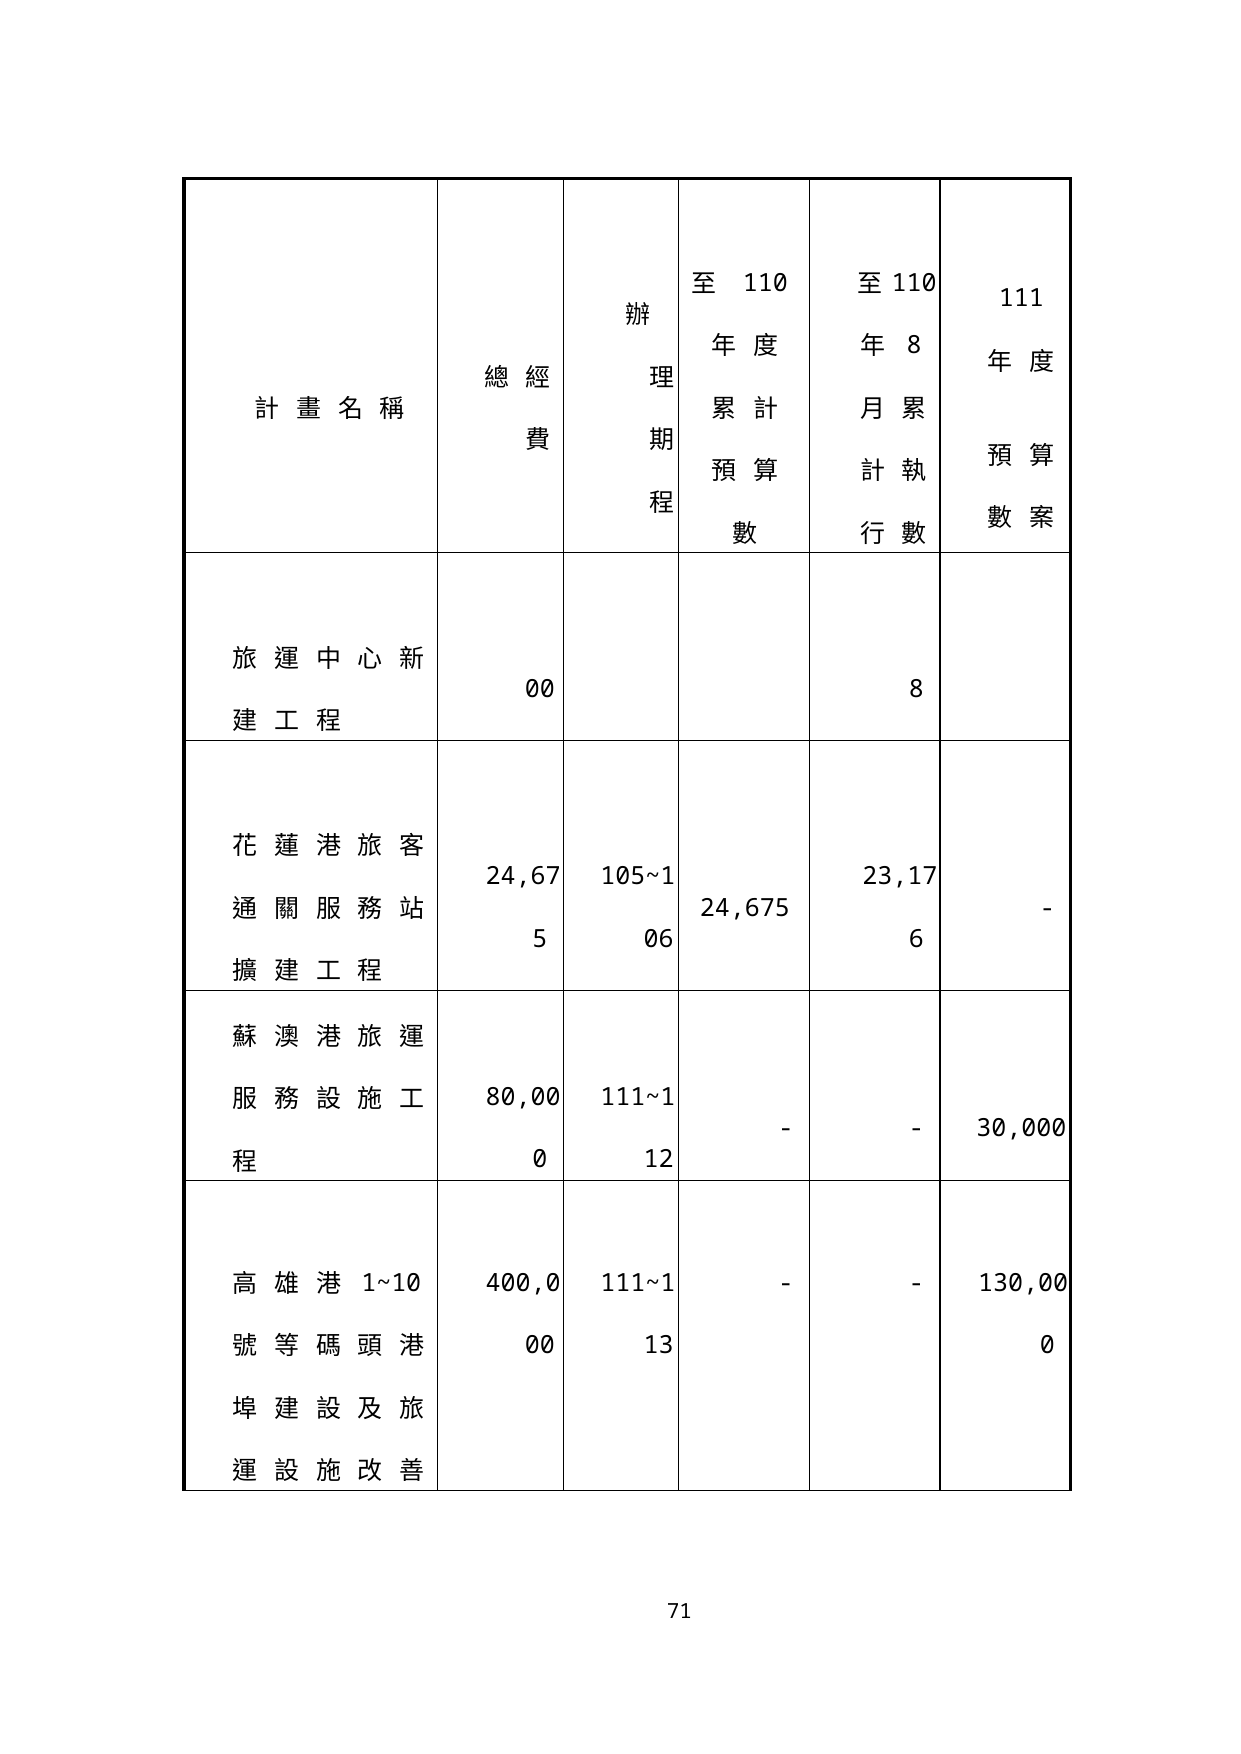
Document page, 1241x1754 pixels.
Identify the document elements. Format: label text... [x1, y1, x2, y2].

table_cell 111~112 [564, 991, 678, 1180]
table_cell 105~106 [564, 741, 678, 990]
table_cell - [941, 553, 1069, 740]
table_cell - [810, 1181, 939, 1490]
table_header 至110年8月累計執行數 [810, 180, 939, 552]
table_cell 130,000 [941, 1181, 1069, 1490]
table_cell 111~113 [564, 1181, 678, 1490]
table_cell 24,675 [438, 741, 563, 990]
table_cell - [679, 1181, 809, 1490]
table_cell 蘇澳港旅運服務設施工程 [186, 991, 437, 1180]
table_cell [564, 553, 678, 740]
table_cell 24,675 [679, 741, 809, 990]
table_cell - [941, 741, 1069, 990]
table_cell 高雄港1~10號等碼頭港埠建設及旅運設施改善 [186, 1181, 437, 1490]
table_header 111年度 預算數案 [941, 180, 1069, 552]
table_header 辦理期程 [564, 180, 678, 552]
table_cell 花蓮港旅客通關服務站擴建工程 [186, 741, 437, 990]
table_cell 80,000 [438, 991, 563, 1180]
table_cell 30,000 [941, 991, 1069, 1180]
table_cell [679, 553, 809, 740]
table_header 至110年度累計預算數 [679, 180, 809, 552]
table_cell - [810, 991, 939, 1180]
table_header 計畫名稱 [186, 180, 437, 552]
table_cell 00 [438, 553, 563, 740]
table_cell 400,000 [438, 1181, 563, 1490]
table_cell - [679, 991, 809, 1180]
table_cell 8 [810, 553, 939, 740]
table_header 總經費 [438, 180, 563, 552]
table_cell 23,176 [810, 741, 939, 990]
table_cell 旅運中心新建工程 [186, 553, 437, 740]
